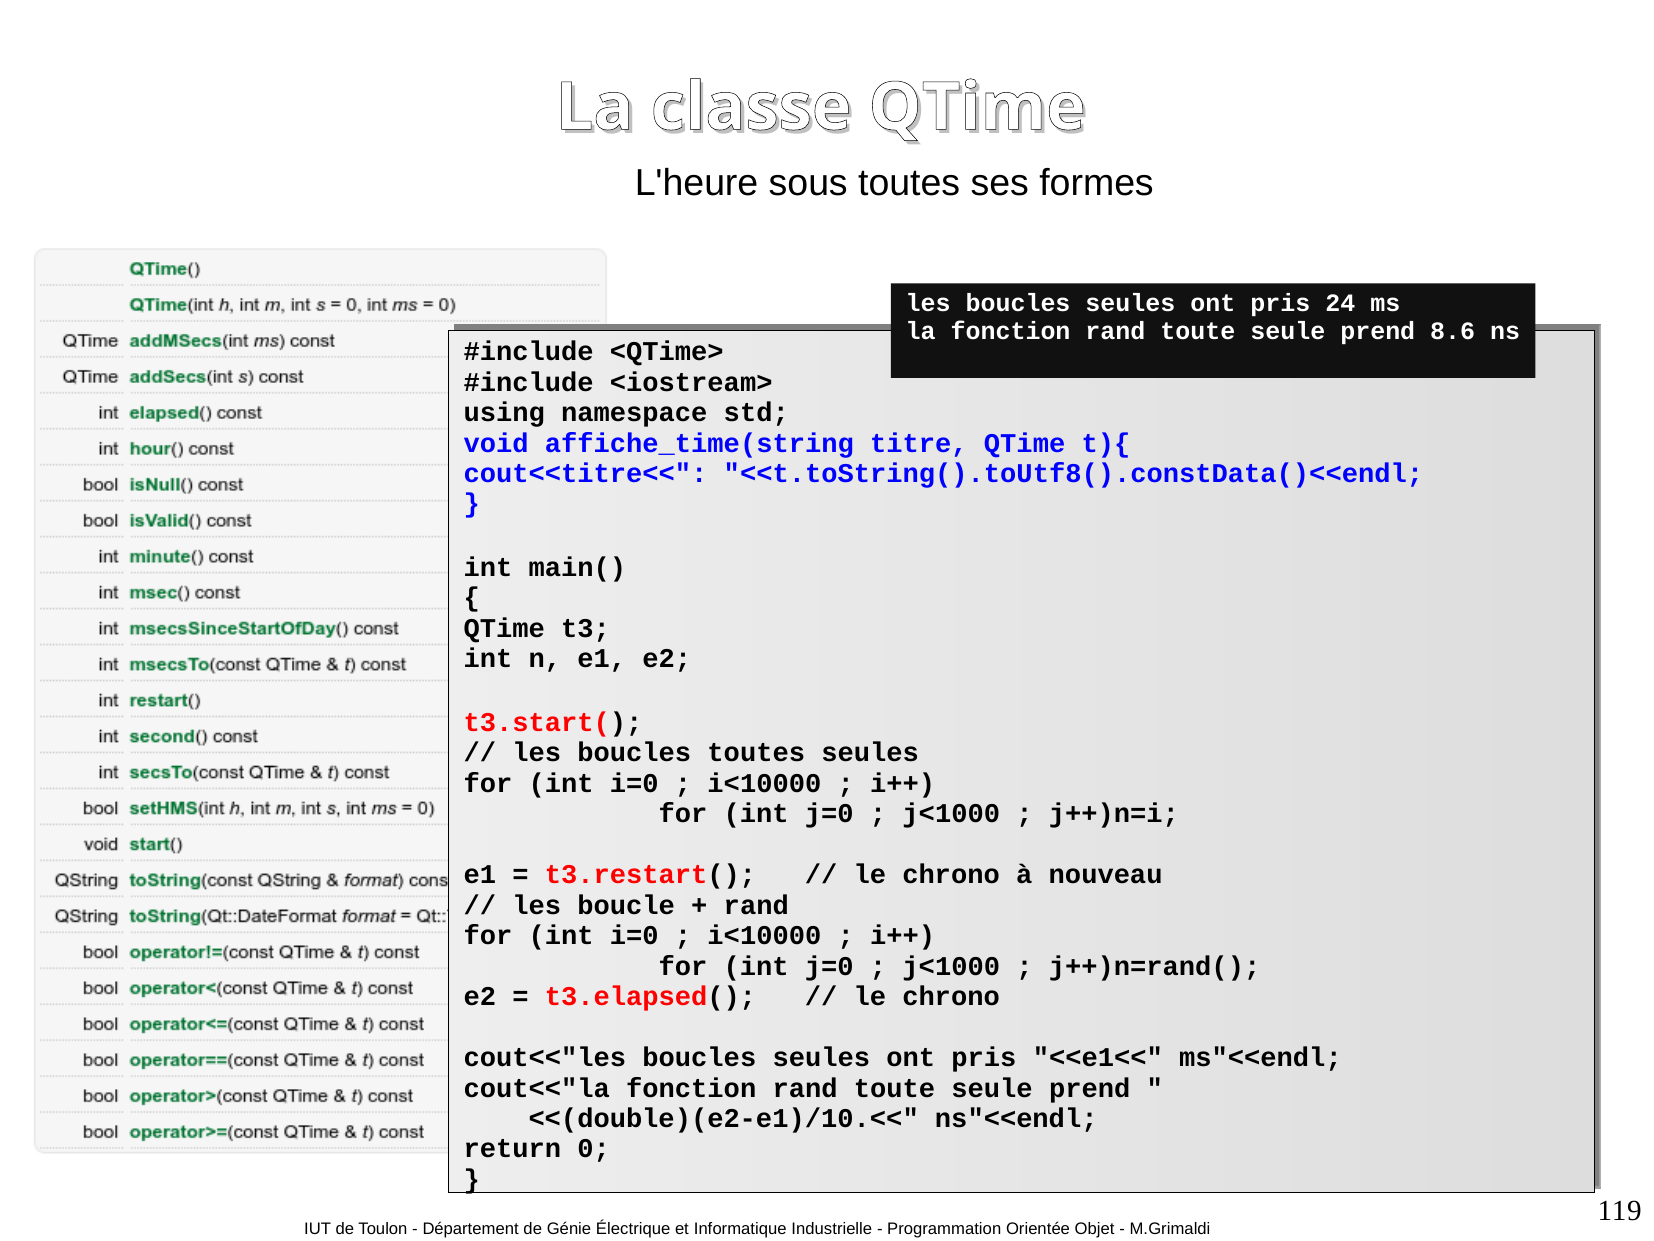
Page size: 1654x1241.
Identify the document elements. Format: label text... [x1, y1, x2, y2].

text_box #include <QTime> #include <iostream> using namespace std; void affiche_time(string titre, QTime t){ cout<<titre<<": "<<t.toString().toUtf8().constData()<<endl; } int main() { QTime t3; int n, e1, e2; t3.start(); // les boucles toutes seules for (int i=0 ; i<10000 ; i++) for (int j=0 ; j<1000 ; j++)n=i; e1 = t3.restart(); // le chrono à nouveau // les boucle + rand for (int i=0 ; i<10000 ; i++) for (int j=0 ; j<1000 ; j++)n=rand(); e2 = t3.elapsed(); // le chrono cout<<"les boucles seules ont pris "<<e1<<" ms"<<endl; cout<<"la fonction rand toute seule prend " <<(double)(e2-e1)/10.<<" ns"<<endl; return 0; } [448, 330, 1595, 1193]
title La classe QTime [76, 0, 1565, 208]
text_box L'heure sous toutes ses formes [620, 153, 1169, 215]
picture [28, 236, 615, 1160]
text_box les boucles seules ont pris 24 ms la fonction rand toute seule prend 8.6 ns [890, 283, 1536, 378]
